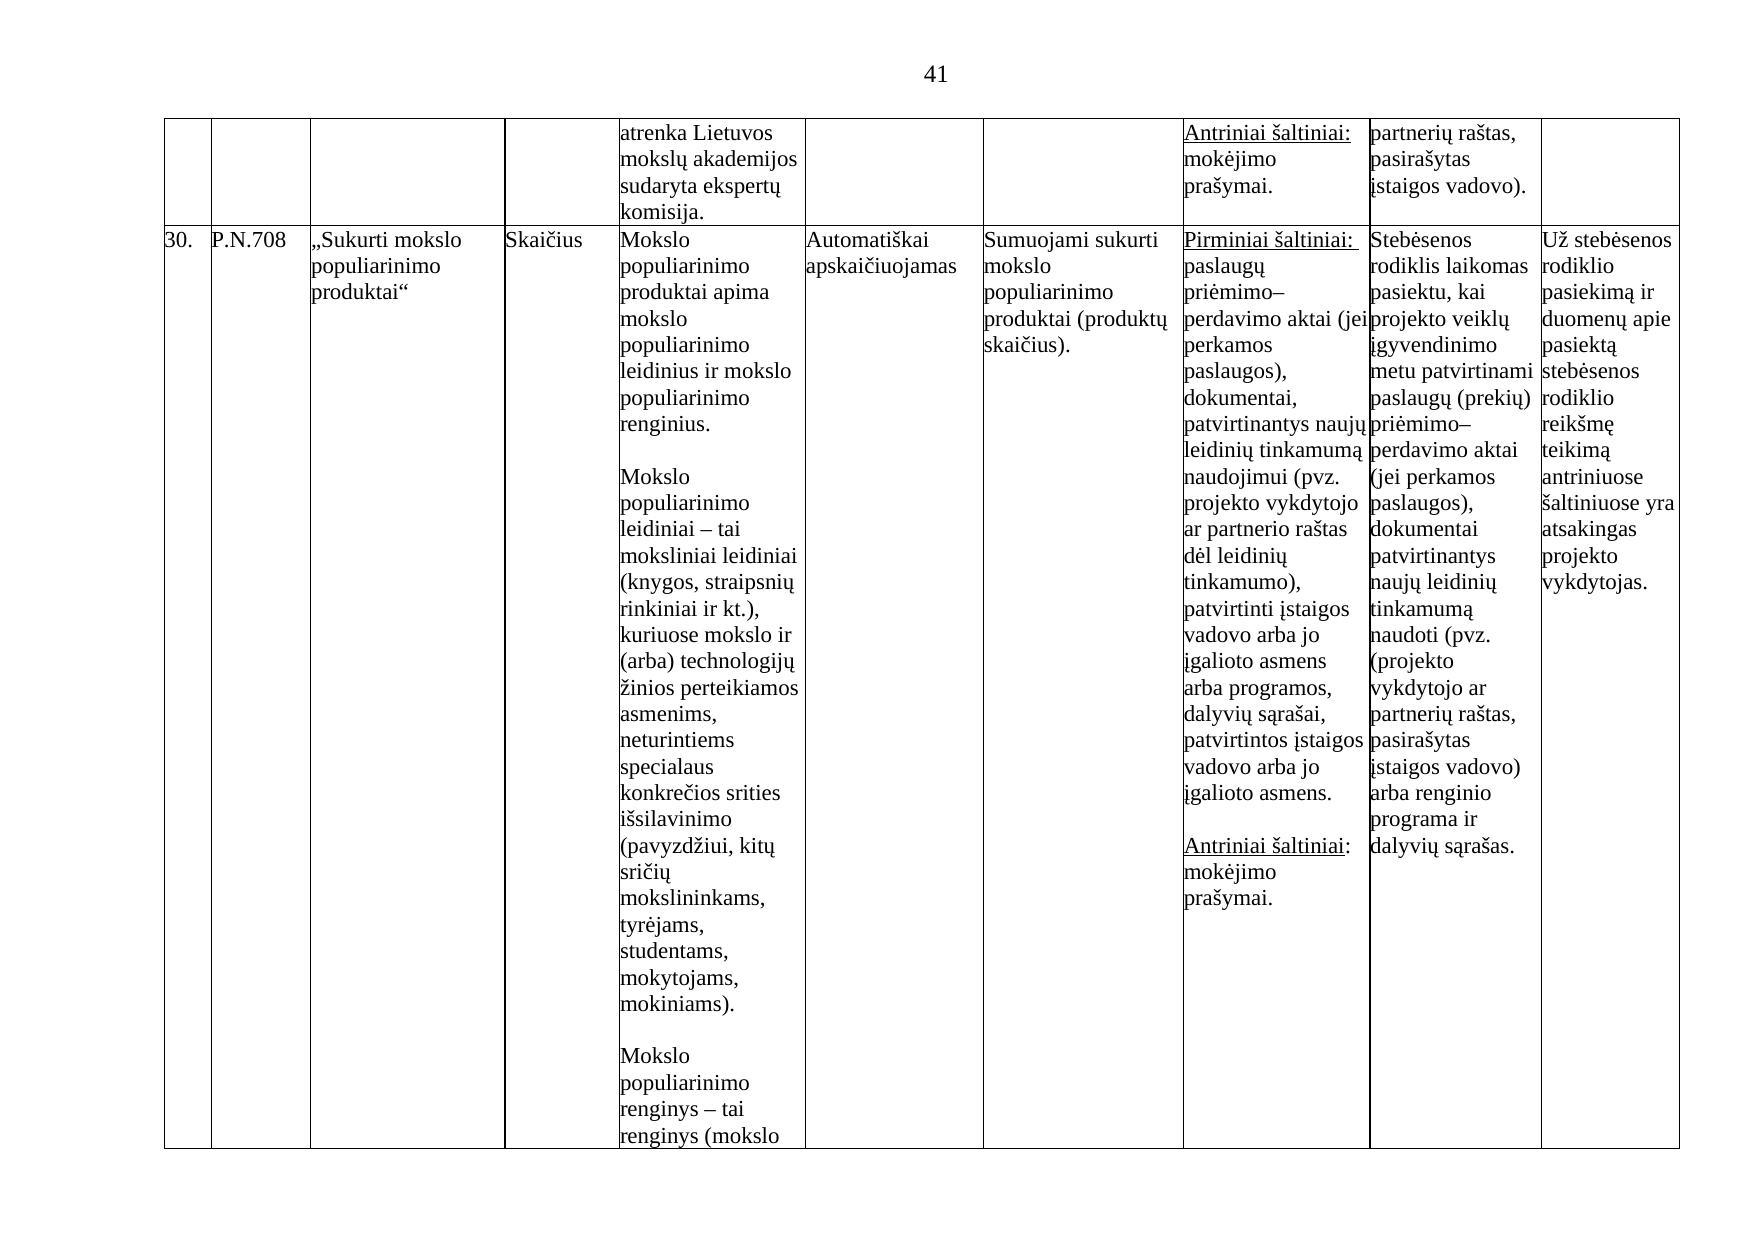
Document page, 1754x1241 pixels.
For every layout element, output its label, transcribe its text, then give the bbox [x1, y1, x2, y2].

table_cell [311, 119, 504, 224]
table_cell [165, 119, 211, 224]
table_cell Mokslo populiarinimo produktai apima mokslo populiarinimo leidinius ir mokslo populiarinimo renginius. Mokslo populiarinimo leidiniai – tai moksliniai leidiniai (knygos, straipsnių rinkiniai ir kt.), kuriuose mokslo ir (arba) technologijų žinios perteikiamos asmenims, neturintiems specialaus konkrečios srities išsilavinimo (pavyzdžiui, kitų sričių mokslininkams, tyrėjams, studentams, mokytojams, mokiniams). Mokslo populiarinimo renginys – tai renginys (mokslo [620, 226, 805, 1148]
table_cell [806, 119, 983, 224]
table_cell [212, 119, 310, 224]
table_cell partnerių raštas, pasirašytas įstaigos vadovo). [1371, 119, 1541, 224]
table_cell [506, 119, 619, 224]
table_cell Už stebėsenos rodiklio pasiekimą ir duomenų apie pasiektą stebėsenos rodiklio reikšmę teikimą antriniuose šaltiniuose yra atsakingas projekto vykdytojas. [1542, 226, 1679, 1148]
table_cell „Sukurti mokslo populiarinimo produktai“ [311, 226, 504, 1148]
table_cell atrenka Lietuvos mokslų akademijos sudaryta ekspertų komisija. [620, 119, 805, 224]
table_cell Sumuojami sukurti mokslo populiarinimo produktai (produktų skaičius). [984, 226, 1183, 1148]
table_cell Skaičius [506, 226, 619, 1148]
table_cell Pirminiai šaltiniai: paslaugų priėmimo–perdavimo aktai (jei perkamos paslaugos), dokumentai, patvirtinantys naujų leidinių tinkamumą naudojimui (pvz. projekto vykdytojo ar partnerio raštas dėl leidinių tinkamumo), patvirtinti įstaigos vadovo arba jo įgalioto asmens arba programos, dalyvių sąrašai, patvirtintos įstaigos vadovo arba jo įgalioto asmens. Antriniai šaltiniai: mokėjimo prašymai. [1184, 226, 1369, 1148]
table_cell Automatiškai apskaičiuojamas [806, 226, 983, 1148]
table_cell [984, 119, 1183, 224]
table_cell 30. [165, 226, 211, 1148]
table_cell P.N.708 [212, 226, 310, 1148]
table_cell [1542, 119, 1679, 224]
table_cell Stebėsenos rodiklis laikomas pasiektu, kai projekto veiklų įgyvendinimo metu patvirtinami paslaugų (prekių) priėmimo–perdavimo aktai (jei perkamos paslaugos), dokumentai patvirtinantys naujų leidinių tinkamumą naudoti (pvz. (projekto vykdytojo ar partnerių raštas, pasirašytas įstaigos vadovo) arba renginio programa ir dalyvių sąrašas. [1371, 226, 1541, 1148]
table_cell Antriniai šaltiniai: mokėjimo prašymai. [1184, 119, 1369, 224]
